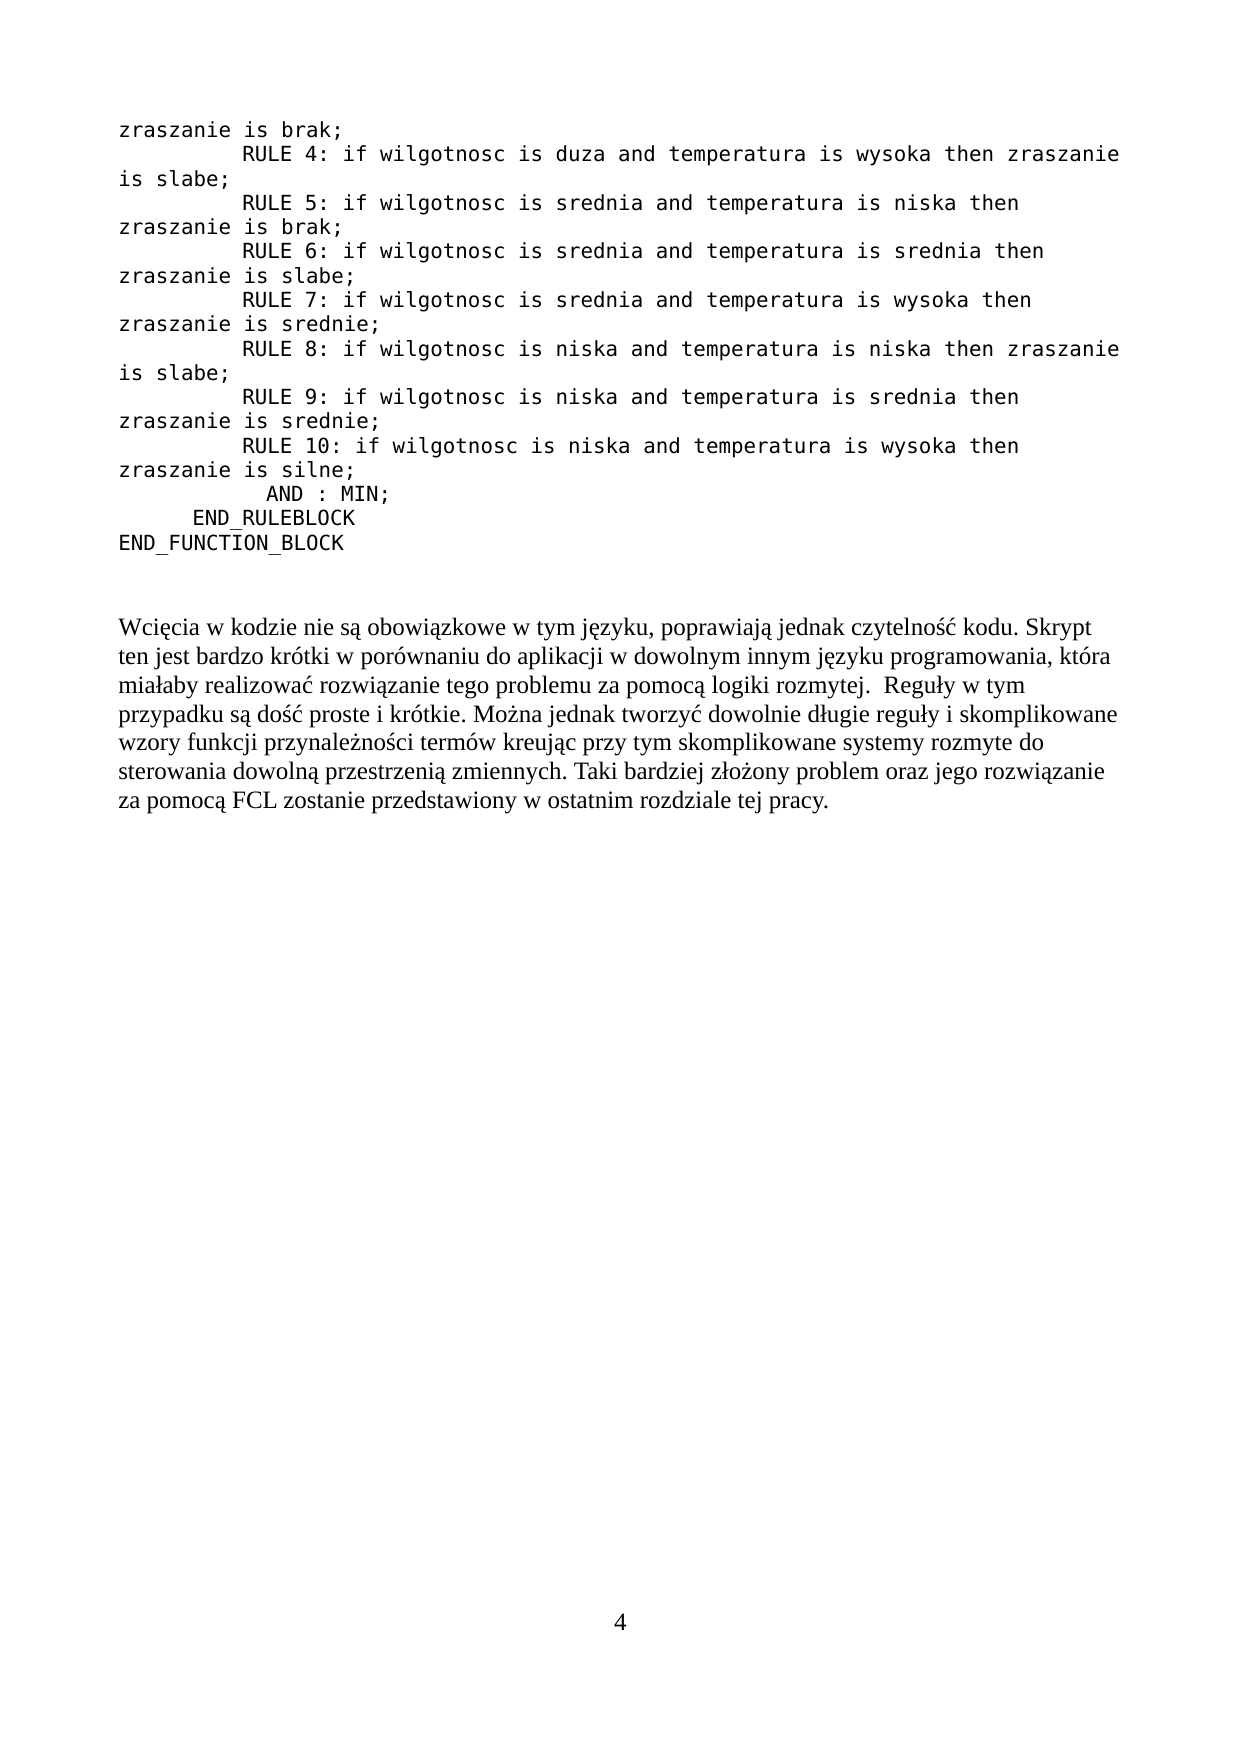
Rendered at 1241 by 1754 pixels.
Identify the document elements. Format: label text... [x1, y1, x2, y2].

text END_FUNCTION_BLOCK [118, 531, 1122, 555]
text RULE 6: if wilgotnosc is srednia and temperatura is srednia then zraszanie is slabe; [118, 239, 1122, 288]
text END_RULEBLOCK [118, 506, 1122, 531]
text zraszanie is brak; [118, 118, 1122, 142]
text RULE 9: if wilgotnosc is niska and temperatura is srednia then zraszanie is srednie; [118, 385, 1122, 434]
text RULE 7: if wilgotnosc is srednia and temperatura is wysoka then zraszanie is srednie; [118, 288, 1122, 337]
text RULE 4: if wilgotnosc is duza and temperatura is wysoka then zraszanie is slabe; [118, 142, 1122, 191]
text RULE 5: if wilgotnosc is srednia and temperatura is niska then zraszanie is brak; [118, 191, 1122, 239]
text RULE 10: if wilgotnosc is niska and temperatura is wysoka then zraszanie is silne; [118, 434, 1122, 482]
text AND : MIN; [118, 482, 1122, 506]
text Wcięcia w kodzie nie są obowiązkowe w tym języku, poprawiają jednak czytelność kodu. Skrypt ten jest bardzo krótki w porównaniu do aplikacji w dowolnym innym języku programowania, która miałaby realizować rozwiązanie tego problemu za pomocą logiki rozmytej. Reguły w tym przypadku są dość proste i krótkie. Można jednak tworzyć dowolnie długie reguły i skomplikowane wzory funkcji przynależności termów kreując przy tym skomplikowane systemy rozmyte do sterowania dowolną przestrzenią zmiennych. Taki bardziej złożony problem oraz jego rozwiązanie za pomocą FCL zostanie przedstawiony w ostatnim rozdziale tej pracy. [118, 612, 1122, 814]
text RULE 8: if wilgotnosc is niska and temperatura is niska then zraszanie is slabe; [118, 337, 1122, 385]
